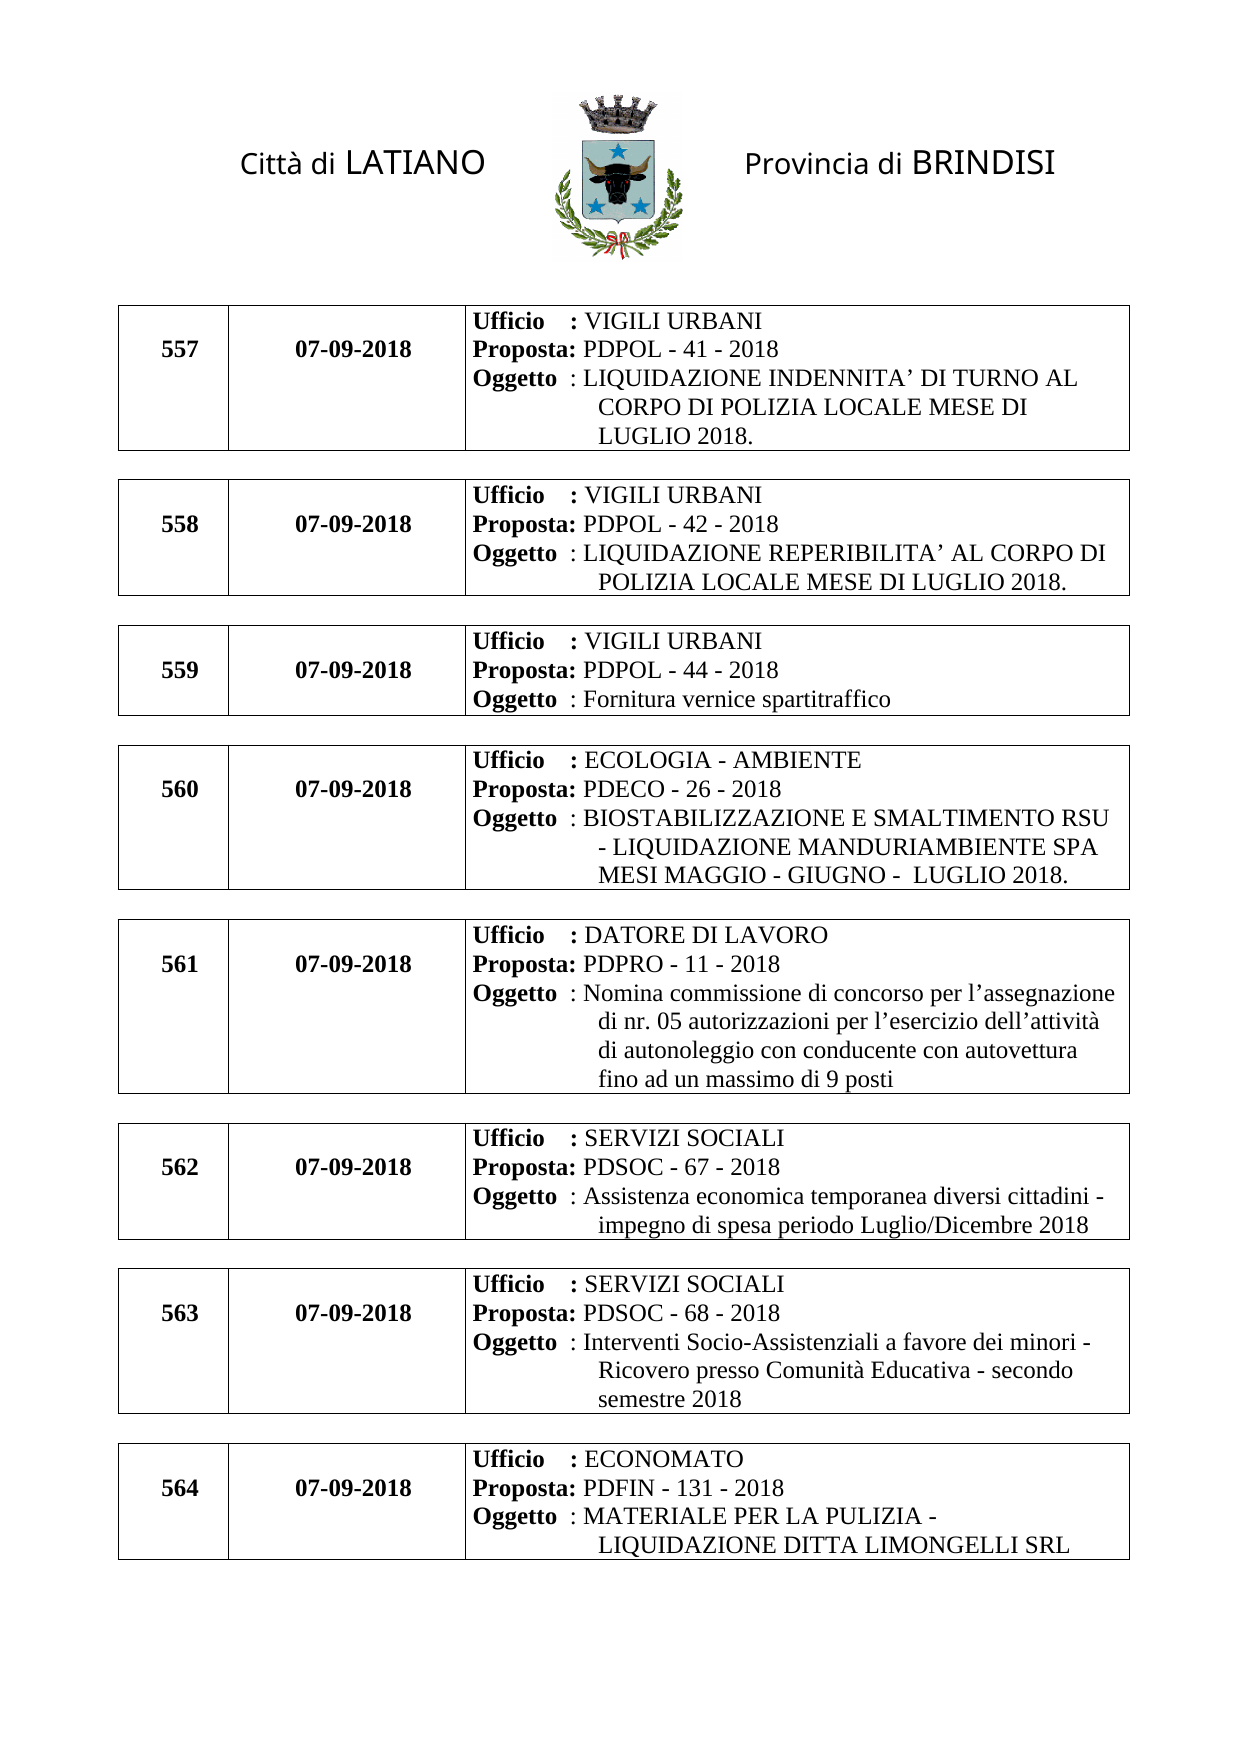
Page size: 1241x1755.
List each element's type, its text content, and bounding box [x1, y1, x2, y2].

table_header Ufficio : DATORE DI LAVORO Proposta: PDPRO - 11 - 2018 Oggetto : Nomina commissione di concorso per l’assegnazione di nr. 05 autorizzazioni per l’esercizio dell’attività di autonoleggio con conducente con autovettura fino ad un massimo di 9 posti [466, 920, 1129, 1093]
table_header Ufficio : VIGILI URBANI Proposta: PDPOL - 42 - 2018 Oggetto : LIQUIDAZIONE REPERIBILITA’ AL CORPO DI POLIZIA LOCALE MESE DI LUGLIO 2018. [466, 480, 1129, 595]
table_header 563 [119, 1269, 228, 1413]
table_header Ufficio : SERVIZI SOCIALI Proposta: PDSOC - 68 - 2018 Oggetto : Interventi Socio-Assistenziali a favore dei minori - Ricovero presso Comunità Educativa - secondo semestre 2018 [466, 1269, 1129, 1413]
table_header 562 [119, 1124, 228, 1238]
table_header Ufficio : SERVIZI SOCIALI Proposta: PDSOC - 67 - 2018 Oggetto : Assistenza economica temporanea diversi cittadini -impegno di spesa periodo Luglio/Dicembre 2018 [466, 1124, 1129, 1238]
table_header 564 [119, 1444, 228, 1559]
table_header 07-09-2018 [229, 1124, 465, 1238]
table_header 559 [119, 626, 228, 715]
table_header 561 [119, 920, 228, 1093]
table_header 07-09-2018 [229, 306, 465, 449]
table_header 07-09-2018 [229, 1444, 465, 1559]
table_header Ufficio : VIGILI URBANI Proposta: PDPOL - 44 - 2018 Oggetto : Fornitura vernice spartitraffico [466, 626, 1129, 715]
table_header Ufficio : VIGILI URBANI Proposta: PDPOL - 41 - 2018 Oggetto : LIQUIDAZIONE INDENNITA’ DI TURNO AL CORPO DI POLIZIA LOCALE MESE DI LUGLIO 2018. [466, 306, 1129, 449]
table_header 07-09-2018 [229, 920, 465, 1093]
table_header 557 [119, 306, 228, 449]
table_header 07-09-2018 [229, 480, 465, 595]
table_header Ufficio : ECOLOGIA - AMBIENTE Proposta: PDECO - 26 - 2018 Oggetto : BIOSTABILIZZAZIONE E SMALTIMENTO RSU - LIQUIDAZIONE MANDURIAMBIENTE SPA MESI MAGGIO - GIUGNO - LUGLIO 2018. [466, 746, 1129, 889]
table_header 07-09-2018 [229, 626, 465, 715]
table_header 07-09-2018 [229, 1269, 465, 1413]
table_header 558 [119, 480, 228, 595]
table_header 560 [119, 746, 228, 889]
table_header Ufficio : ECONOMATO Proposta: PDFIN - 131 - 2018 Oggetto : MATERIALE PER LA PULIZIA - LIQUIDAZIONE DITTA LIMONGELLI SRL [466, 1444, 1129, 1559]
table_header 07-09-2018 [229, 746, 465, 889]
